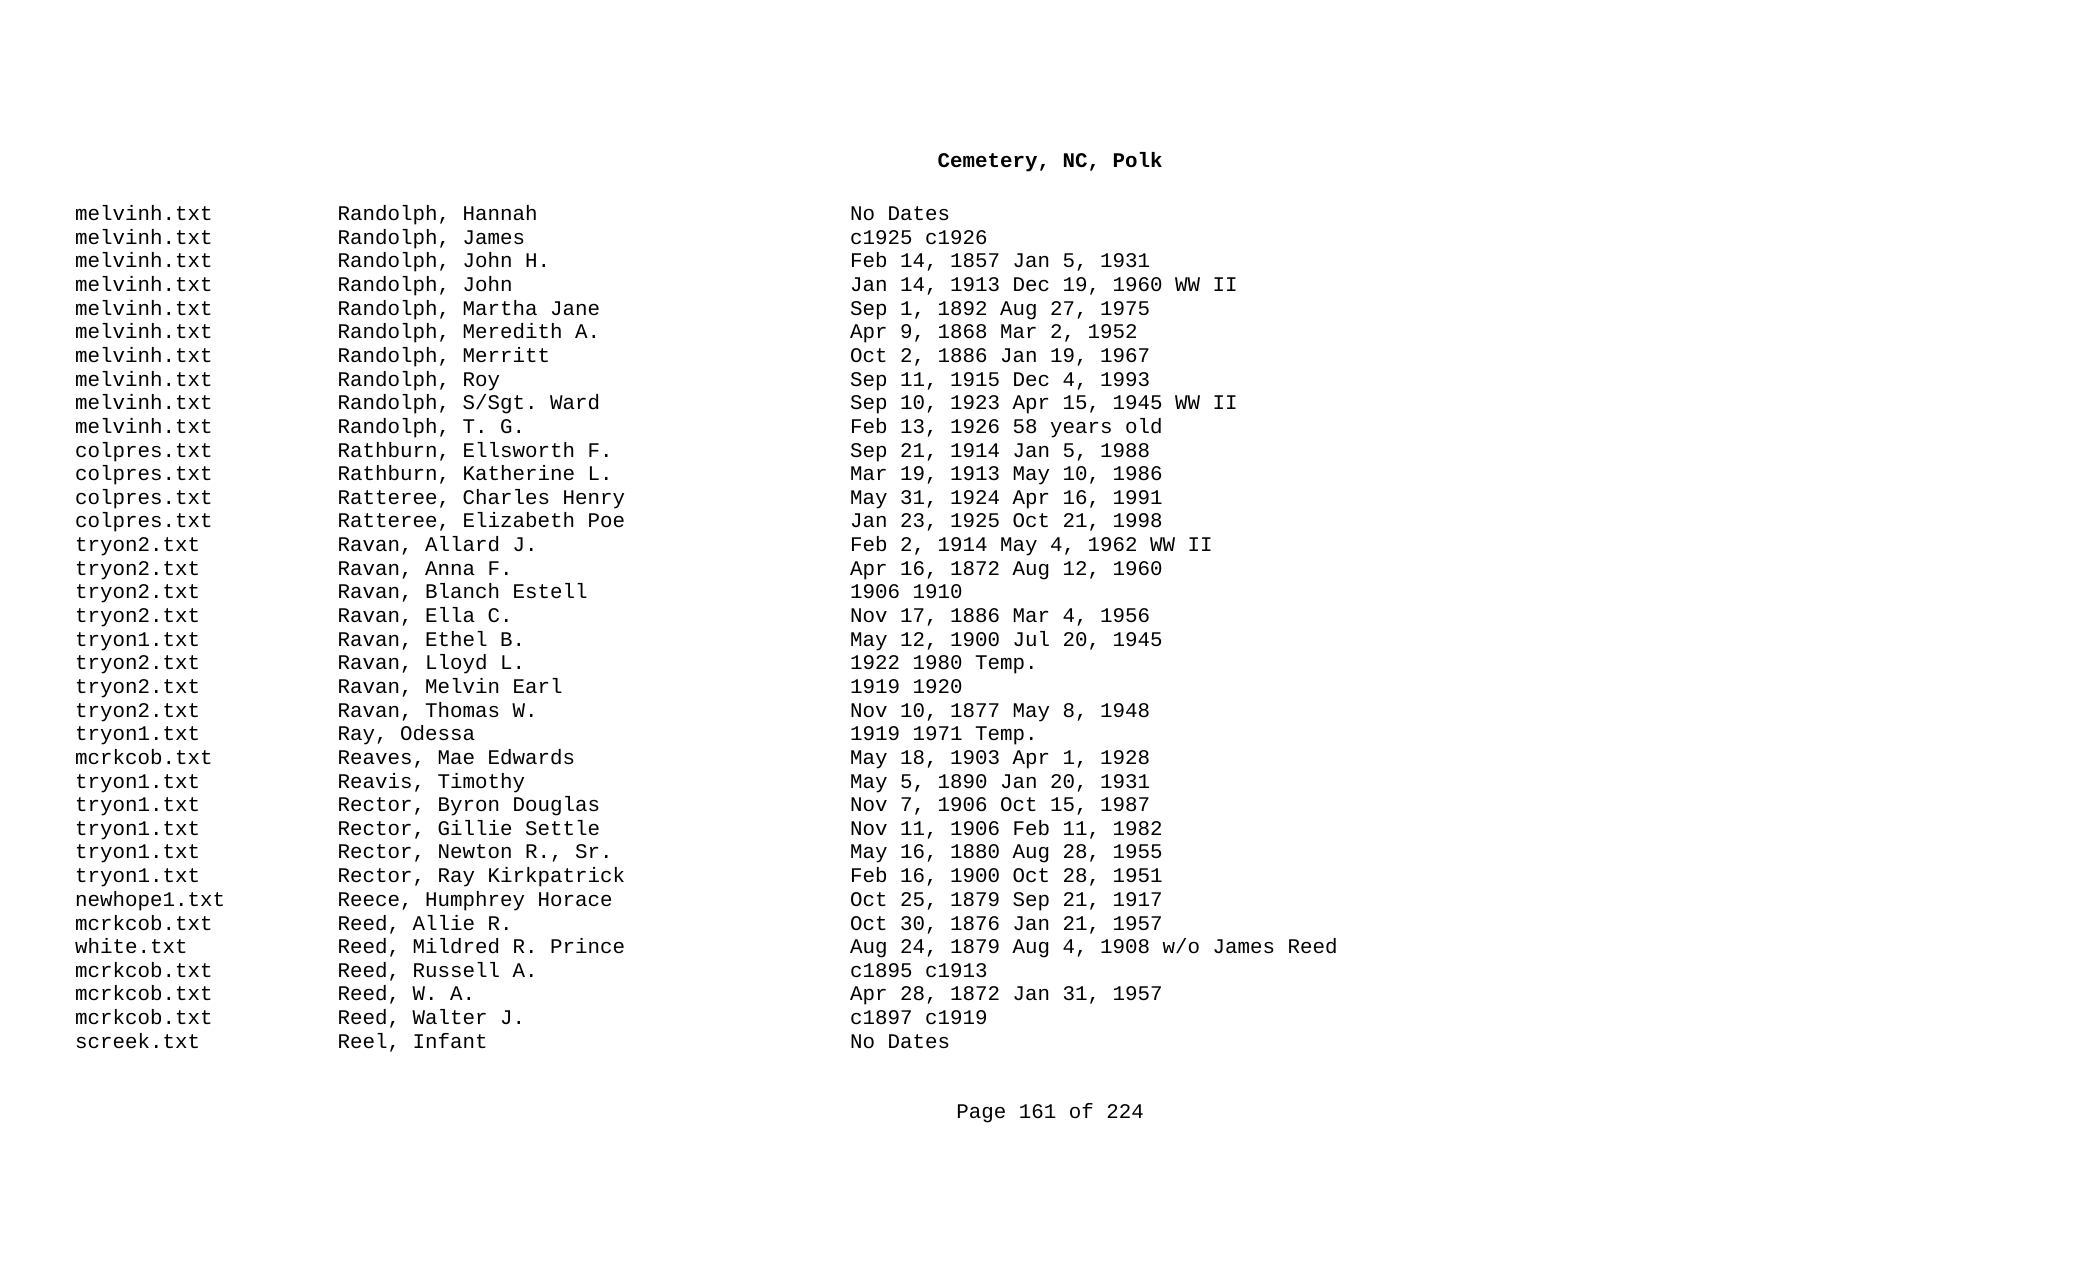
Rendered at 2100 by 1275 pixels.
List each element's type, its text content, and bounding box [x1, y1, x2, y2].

text colpres.txt Rathburn, Ellsworth F. Sep 21, 1914 Jan 5, 1988 [75, 439, 2025, 463]
text screek.txt Reel, Infant No Dates [75, 1031, 2025, 1054]
text melvinh.txt Randolph, John Jan 14, 1913 Dec 19, 1960 WW II [75, 274, 2025, 298]
text melvinh.txt Randolph, Roy Sep 11, 1915 Dec 4, 1993 [75, 369, 2025, 392]
text mcrkcob.txt Reed, W. A. Apr 28, 1872 Jan 31, 1957 [75, 983, 2025, 1007]
text melvinh.txt Randolph, Martha Jane Sep 1, 1892 Aug 27, 1975 [75, 298, 2025, 321]
text tryon2.txt Ravan, Thomas W. Nov 10, 1877 May 8, 1948 [75, 700, 2025, 723]
text mcrkcob.txt Reed, Russell A. c1895 c1913 [75, 960, 2025, 983]
text melvinh.txt Randolph, James c1925 c1926 [75, 227, 2025, 250]
text mcrkcob.txt Reaves, Mae Edwards May 18, 1903 Apr 1, 1928 [75, 747, 2025, 771]
text melvinh.txt Randolph, John H. Feb 14, 1857 Jan 5, 1931 [75, 250, 2025, 274]
text melvinh.txt Randolph, S/Sgt. Ward Sep 10, 1923 Apr 15, 1945 WW II [75, 392, 2025, 416]
text tryon2.txt Ravan, Ella C. Nov 17, 1886 Mar 4, 1956 [75, 605, 2025, 629]
text tryon1.txt Ravan, Ethel B. May 12, 1900 Jul 20, 1945 [75, 629, 2025, 652]
text mcrkcob.txt Reed, Walter J. c1897 c1919 [75, 1007, 2025, 1031]
text tryon1.txt Rector, Byron Douglas Nov 7, 1906 Oct 15, 1987 [75, 794, 2025, 818]
text tryon2.txt Ravan, Allard J. Feb 2, 1914 May 4, 1962 WW II [75, 534, 2025, 558]
text colpres.txt Ratteree, Charles Henry May 31, 1924 Apr 16, 1991 [75, 487, 2025, 511]
text newhope1.txt Reece, Humphrey Horace Oct 25, 1879 Sep 21, 1917 [75, 889, 2025, 912]
text tryon2.txt Ravan, Lloyd L. 1922 1980 Temp. [75, 652, 2025, 676]
text tryon2.txt Ravan, Melvin Earl 1919 1920 [75, 676, 2025, 700]
text tryon1.txt Rector, Newton R., Sr. May 16, 1880 Aug 28, 1955 [75, 842, 2025, 865]
text colpres.txt Ratteree, Elizabeth Poe Jan 23, 1925 Oct 21, 1998 [75, 511, 2025, 534]
text tryon1.txt Rector, Ray Kirkpatrick Feb 16, 1900 Oct 28, 1951 [75, 865, 2025, 889]
text mcrkcob.txt Reed, Allie R. Oct 30, 1876 Jan 21, 1957 [75, 912, 2025, 936]
text tryon1.txt Reavis, Timothy May 5, 1890 Jan 20, 1931 [75, 771, 2025, 794]
text colpres.txt Rathburn, Katherine L. Mar 19, 1913 May 10, 1986 [75, 463, 2025, 487]
text melvinh.txt Randolph, T. G. Feb 13, 1926 58 years old [75, 416, 2025, 439]
text melvinh.txt Randolph, Hannah No Dates [75, 203, 2025, 227]
text melvinh.txt Randolph, Merritt Oct 2, 1886 Jan 19, 1967 [75, 345, 2025, 369]
text tryon1.txt Ray, Odessa 1919 1971 Temp. [75, 723, 2025, 747]
text tryon2.txt Ravan, Blanch Estell 1906 1910 [75, 581, 2025, 605]
text tryon1.txt Rector, Gillie Settle Nov 11, 1906 Feb 11, 1982 [75, 818, 2025, 842]
text tryon2.txt Ravan, Anna F. Apr 16, 1872 Aug 12, 1960 [75, 558, 2025, 581]
text melvinh.txt Randolph, Meredith A. Apr 9, 1868 Mar 2, 1952 [75, 321, 2025, 345]
text white.txt Reed, Mildred R. Prince Aug 24, 1879 Aug 4, 1908 w/o James Reed [75, 936, 2025, 960]
